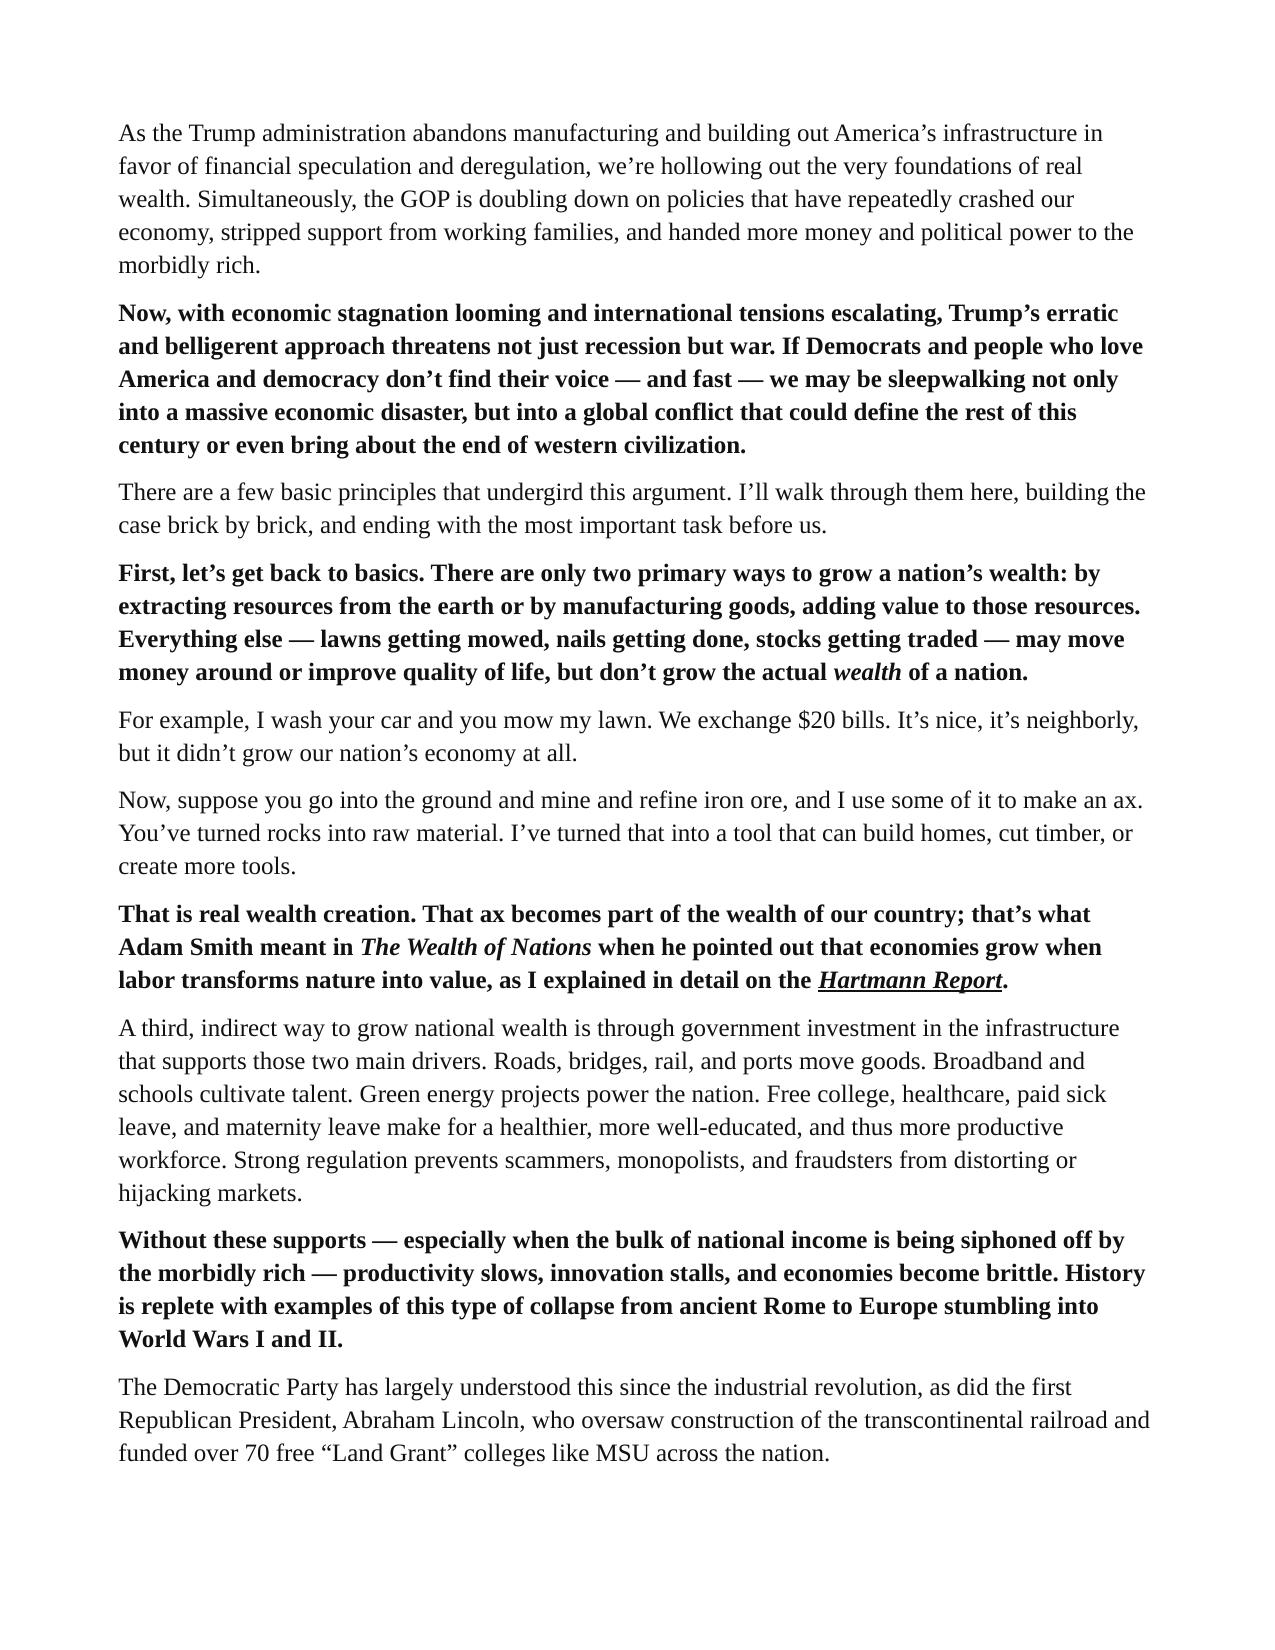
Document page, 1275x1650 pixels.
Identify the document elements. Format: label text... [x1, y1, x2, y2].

text First, let’s get back to basics. There are only two primary ways to grow a nation’s wealth: by extracting resources from the earth or by manufacturing goods, adding value to those resources. Everything else — lawns getting mowed, nails getting done, stocks getting traded — may move money around or improve quality of life, but don’t grow the actual wealth of a nation. [118, 558, 1157, 686]
text Now, suppose you go into the ground and mine and refine iron ore, and I use some of it to make an ax. You’ve turned rocks into raw material. I’ve turned that into a tool that can build homes, cut timber, or create more tools. [118, 785, 1157, 880]
text Without these supports — especially when the bulk of national income is being siphoned off by the morbidly rich — productivity slows, innovation stalls, and economies become brittle. History is replete with examples of this type of collapse from ancient Rome to Europe stumbling into World Wars I and II. [118, 1225, 1157, 1353]
text That is real wealth creation. That ax becomes part of the wealth of our country; that’s what Adam Smith meant in The Wealth of Nations when he pointed out that economies grow when labor transforms nature into value, as I explained in detail on the Hartmann Report. [118, 899, 1157, 994]
text The Democratic Party has largely understood this since the industrial revolution, as did the first Republican President, Abraham Lincoln, who oversaw construction of the transcontinental railroad and funded over 70 free “Land Grant” colleges like MSU across the nation. [118, 1372, 1157, 1467]
text As the Trump administration abandons manufacturing and building out America’s infrastructure in favor of financial speculation and deregulation, we’re hollowing out the very foundations of real wealth. Simultaneously, the GOP is doubling down on policies that have repeatedly crashed our economy, stripped support from working families, and handed more money and political power to the morbidly rich. [118, 118, 1157, 279]
text For example, I wash your car and you mow my lawn. We exchange $20 bills. It’s nice, it’s neighborly, but it didn’t grow our nation’s economy at all. [118, 705, 1157, 767]
text Now, with economic stagnation looming and international tensions escalating, Trump’s erratic and belligerent approach threatens not just recession but war. If Democrats and people who love America and democracy don’t find their voice — and fast — we may be sleepwalking not only into a massive economic disaster, but into a global conflict that could define the rest of this century or even bring about the end of western civilization. [118, 298, 1157, 459]
text A third, indirect way to grow national wealth is through government investment in the infrastructure that supports those two main drivers. Roads, bridges, rail, and ports move goods. Broadband and schools cultivate talent. Green energy projects power the nation. Free college, healthcare, paid sick leave, and maternity leave make for a healthier, more well-educated, and thus more productive workforce. Strong regulation prevents scammers, monopolists, and fraudsters from distorting or hijacking markets. [118, 1013, 1157, 1207]
text There are a few basic principles that undergird this argument. I’ll walk through them here, building the case brick by brick, and ending with the most important task before us. [118, 477, 1157, 539]
